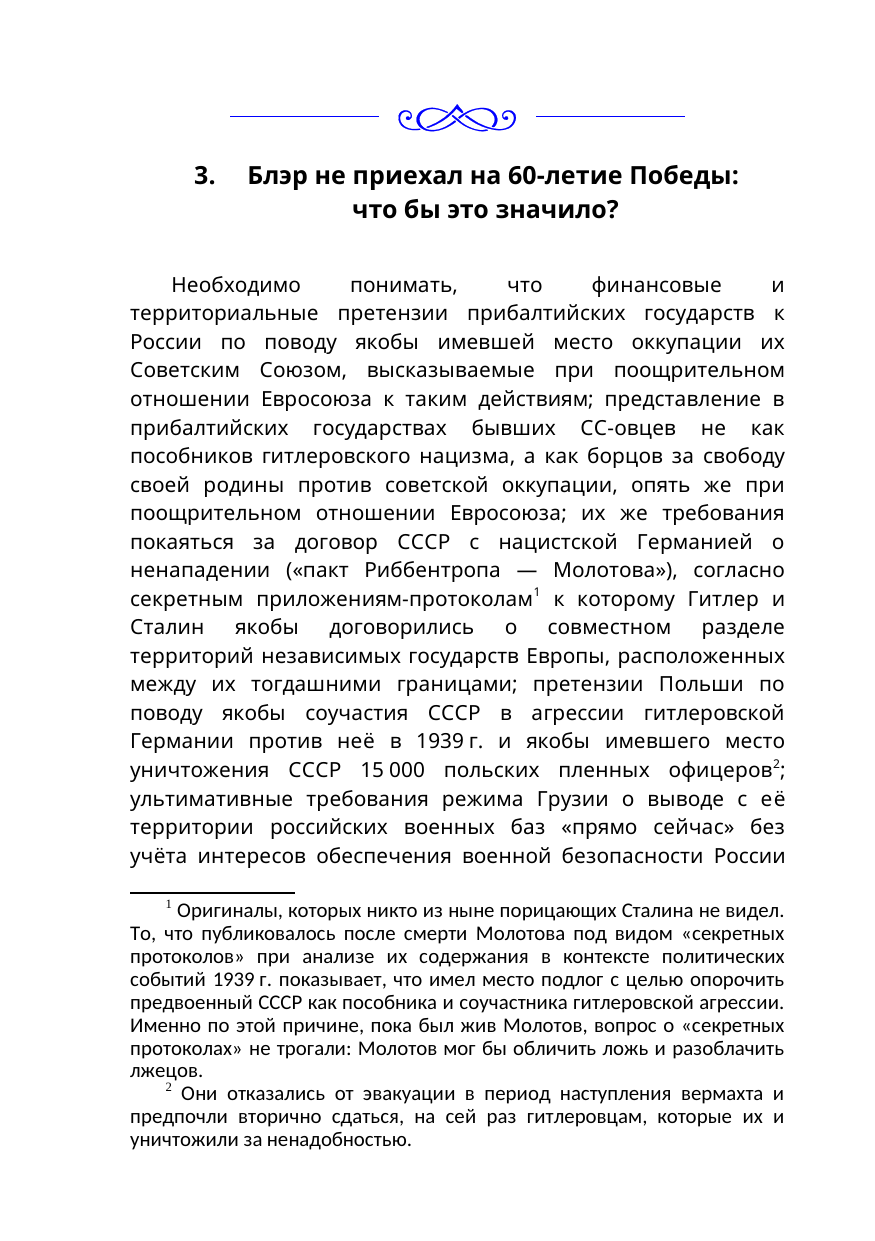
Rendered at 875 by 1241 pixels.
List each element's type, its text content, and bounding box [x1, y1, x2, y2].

text Оригиналы, которых никто из ныне порицающих Сталина не видел. То, что публиковалось после смерти Молотова под видом «секретных протоколов» при анализе их содержания в контексте политических событий 1939 г. показывает, что имел место подлог с целью опорочить предвоенный СССР как пособника и соучастника гитлеровской агрессии. Именно по этой причине, пока был жив Молотов, вопрос о «секретных протоколах» не трогали: Молотов мог бы обличить ложь и разоблачить лжецов. [130, 899, 785, 1082]
text Необходимо понимать, что финансовые и территориальные претензии прибалтийских государств к России по поводу якобы имевшей место оккупации их Советским Союзом, высказываемые при поощрительном отношении Евросоюза к таким действиям; представление в прибалтийских государствах бывших СС-овцев не как пособников гитлеровского нацизма, а как борцов за свободу своей родины против советской оккупации, опять же при поощрительном отношении Евросоюза; их же требования покаяться за договор СССР с нацистской Германией о ненападении («пакт Риббентропа — Молотова»), согласно секретным приложениям-протоколам к которому Гитлер и Сталин якобы договорились о совместном разделе территорий независимых государств Европы, расположенных между их тогдашними границами; претензии Польши по поводу якобы соучастия СССР в агрессии гитлеровской Германии против неё в 1939 г. и якобы имевшего место уничтожения СССР 15 000 польских пленных офицеров; ультимативные требования режима Грузии о выводе с её территории российских военных баз «прямо сейчас» без учёта интересов обеспечения военной безопасности России [130, 270, 785, 869]
text Они отказались от эвакуации в период наступления вермахта и предпочли вторично сдаться, на сей раз гитлеровцам, которые их и уничтожили за ненадобностью. [130, 1082, 785, 1151]
subtitle Блэр не приехал на 60-летие Победы: что бы это значило? [148, 158, 785, 226]
